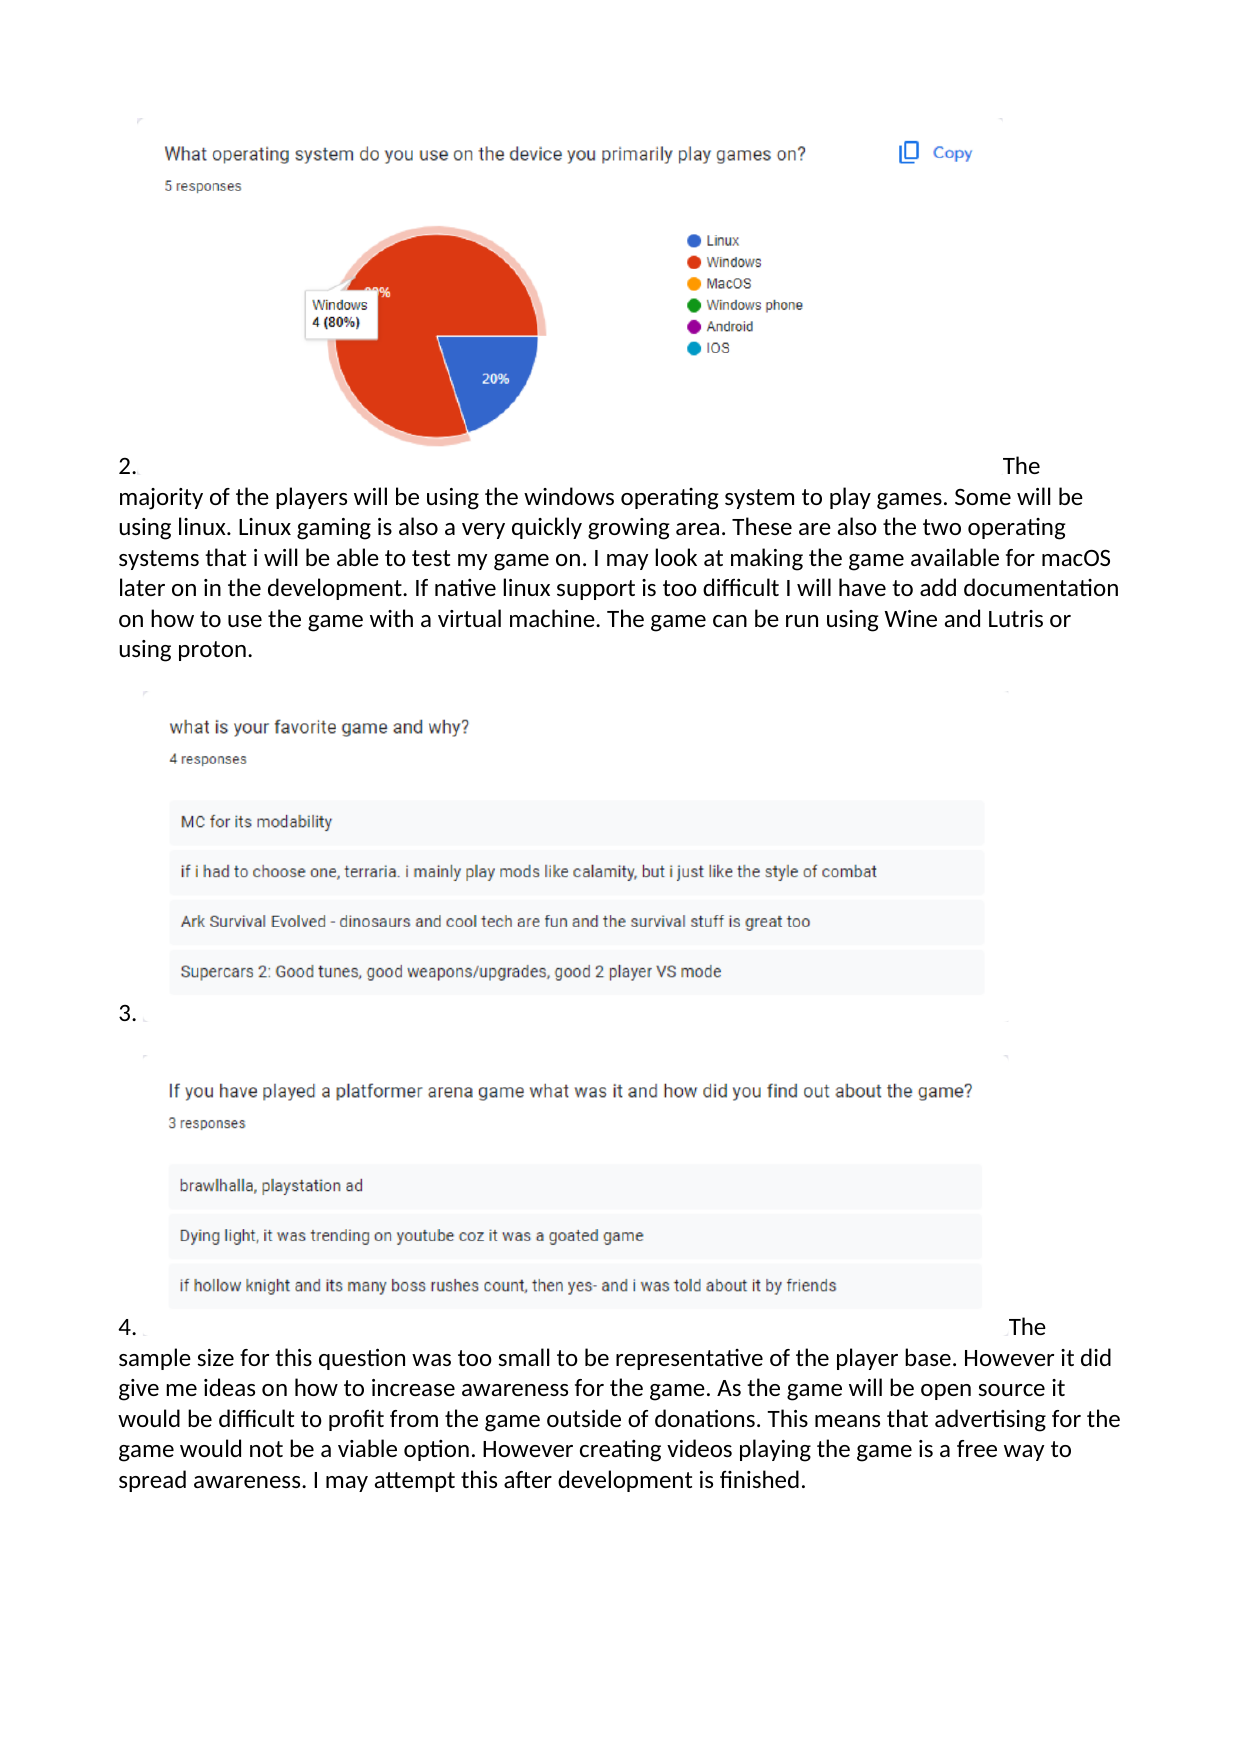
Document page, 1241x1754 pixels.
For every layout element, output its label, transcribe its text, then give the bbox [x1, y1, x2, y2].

text 4. The sample size for this question was too small to be representative of the player base. However it did give me ideas on how to increase awareness for the game. As the game will be open source it would be difficult to profit from the game outside of donations. This means that advertising for the game would not be a viable option. However creating videos playing the game is a free way to spread awareness. I may attempt this after development is finished. [118, 1056, 1122, 1494]
text 2.The majority of the players will be using the windows operating system to play games. Some will be using linux. Linux gaming is also a very quickly growing area. These are also the two operating systems that i will be able to test my game on. I may look at making the game available for macOS later on in the development. If native linux support is too difficult I will have to add documentation on how to use the game with a virtual machine. The game can be run using Wine and Lutris or using proton. [118, 118, 1122, 664]
text 3. [118, 692, 1122, 1028]
